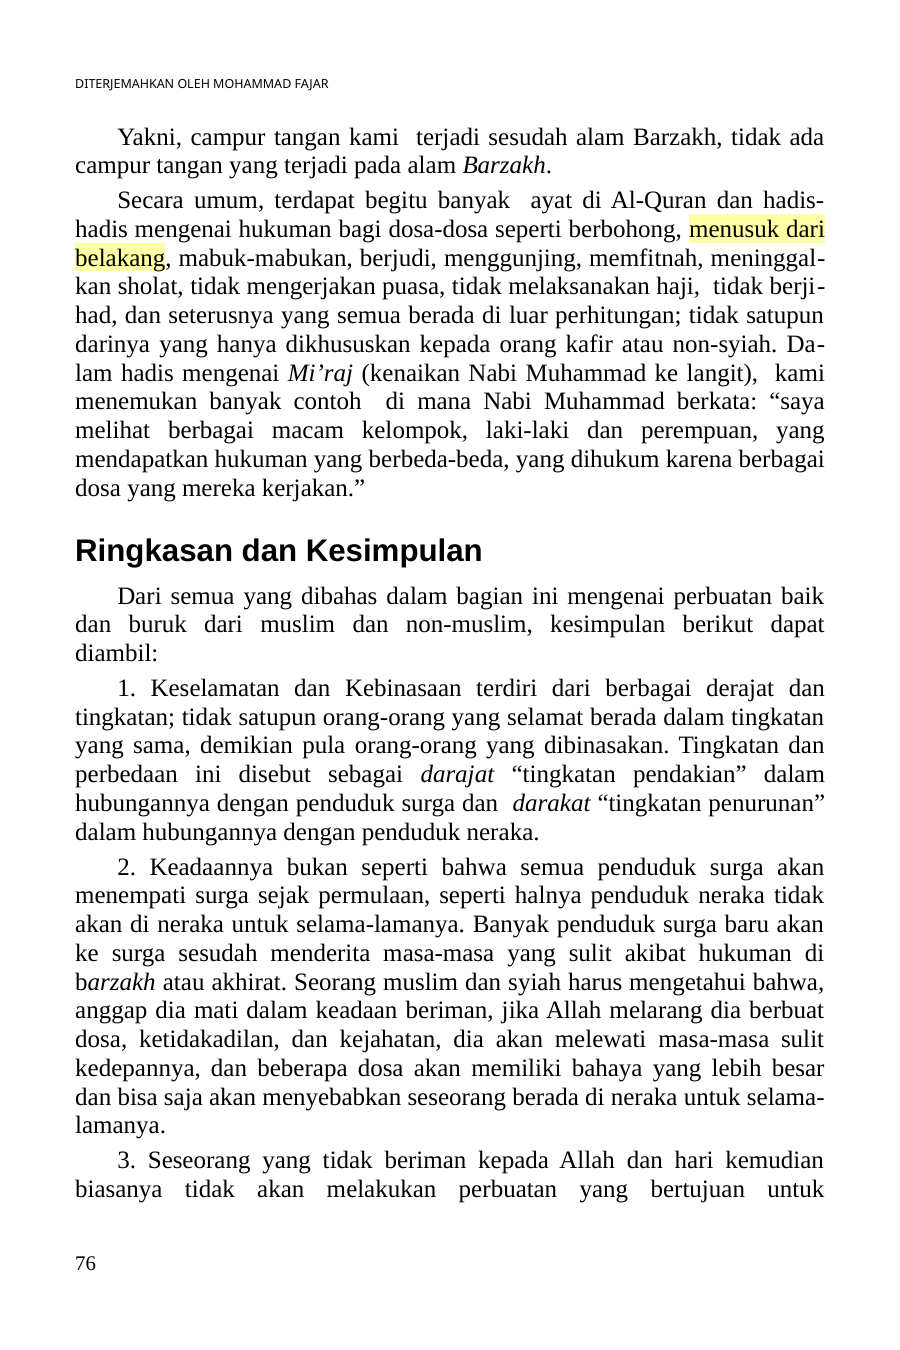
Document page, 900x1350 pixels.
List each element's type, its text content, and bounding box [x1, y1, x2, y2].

text Yakni, campur tangan kami terjadi sesudah alam Barzakh, tidak ada campur tangan yang terjadi pada alam Barzakh. [75, 122, 825, 179]
text 3. Seseorang yang tidak beriman kepada Allah dan hari kemudian biasanya tidak akan melakukan perbuatan yang bertujuan untuk [75, 1145, 825, 1203]
text 1. Keselamatan dan Kebinasaan terdiri dari berbagai derajat dan tingkatan; tidak satupun orang-orang yang selamat berada dalam tingkatan yang sama, demikian pula orang-orang yang dibinasakan. Tingkatan dan perbedaan ini disebut sebagai darajat “tingkatan pendakian” dalam hubungannya dengan penduduk surga dan darakat “tingkatan penurunan” dalam hubungannya dengan penduduk neraka. [75, 673, 825, 846]
text Dari semua yang dibahas dalam bagian ini mengenai perbuatan baik dan buruk dari muslim dan non-muslim, kesimpulan berikut dapat diambil: [75, 581, 825, 667]
text Secara umum, terdapat begitu banyak ayat di Al-Quran dan hadis-hadis mengenai hukuman bagi dosa-dosa seperti berbohong, menusuk dari belakang, mabuk-mabukan, berjudi, menggunjing, memfitnah, meninggal­kan sholat, tidak mengerjakan puasa, tidak melaksanakan haji, tidak berji­had, dan seterusnya yang semua berada di luar perhitungan; tidak satupun darinya yang hanya dikhususkan kepada orang kafir atau non-syiah. Da­lam hadis mengenai Mi’raj (kenaikan Nabi Muhammad ke langit), kami menemukan banyak contoh di mana Nabi Muhammad berkata: “saya melihat berbagai macam kelompok, laki-laki dan perempuan, yang mendapatkan hukuman yang berbeda-beda, yang dihukum karena berbagai dosa yang mereka kerjakan.” [75, 185, 825, 501]
subtitle Ringkasan dan Kesimpulan [75, 532, 825, 568]
text 2. Keadaannya bukan seperti bahwa semua penduduk surga akan menempati surga sejak permulaan, seperti halnya penduduk neraka tidak akan di neraka untuk selama-lamanya. Banyak penduduk surga baru akan ke surga sesudah menderita masa-masa yang sulit akibat hukuman di barzakh atau akhirat. Seorang muslim dan syiah harus mengetahui bahwa, anggap dia mati dalam keadaan beriman, jika Allah melarang dia berbuat dosa, ketidakadilan, dan kejahatan, dia akan melewati masa-masa sulit kedepannya, dan beberapa dosa akan memiliki bahaya yang lebih besar dan bisa saja akan menyebabkan seseorang berada di neraka untuk selama-lamanya. [75, 852, 825, 1139]
